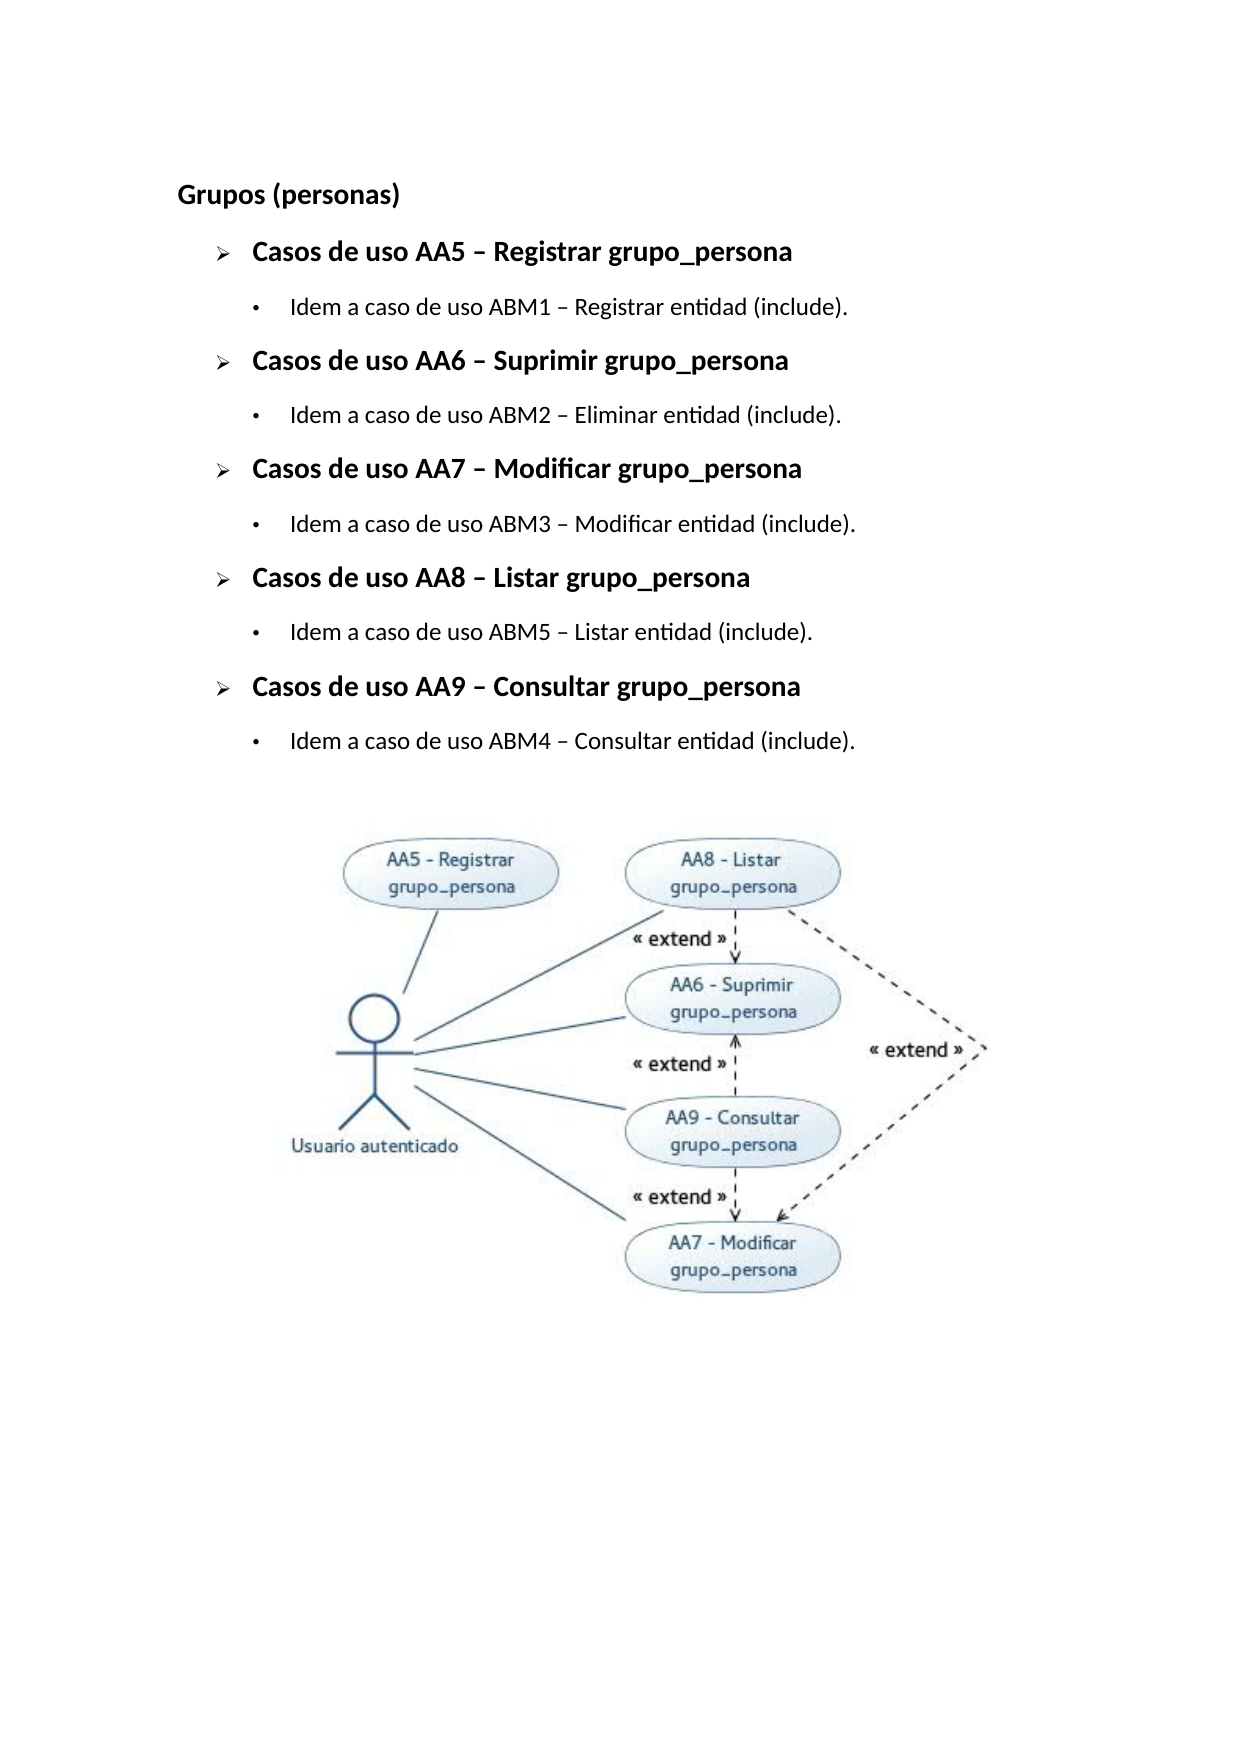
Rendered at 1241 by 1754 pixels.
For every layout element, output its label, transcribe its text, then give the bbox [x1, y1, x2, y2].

list Idem a caso de uso ABM4 – Consultar entidad (include). [252, 725, 1122, 756]
text Grupos (personas) [177, 176, 1122, 211]
list Casos de uso AA9 – Consultar grupo_persona [215, 668, 1122, 703]
list Idem a caso de uso ABM1 – Registrar entidad (include). [252, 291, 1122, 321]
list Idem a caso de uso ABM3 – Modificar entidad (include). [252, 508, 1122, 538]
list Idem a caso de uso ABM2 – Eliminar entidad (include). [252, 399, 1122, 430]
list Casos de uso AA7 – Modificar grupo_persona [215, 450, 1122, 486]
picture [277, 821, 1023, 1309]
list Casos de uso AA8 – Listar grupo_persona [215, 559, 1122, 595]
list Casos de uso AA5 – Registrar grupo_persona [215, 233, 1122, 269]
list Casos de uso AA6 – Suprimir grupo_persona [215, 342, 1122, 378]
list Idem a caso de uso ABM5 – Listar entidad (include). [252, 617, 1122, 647]
